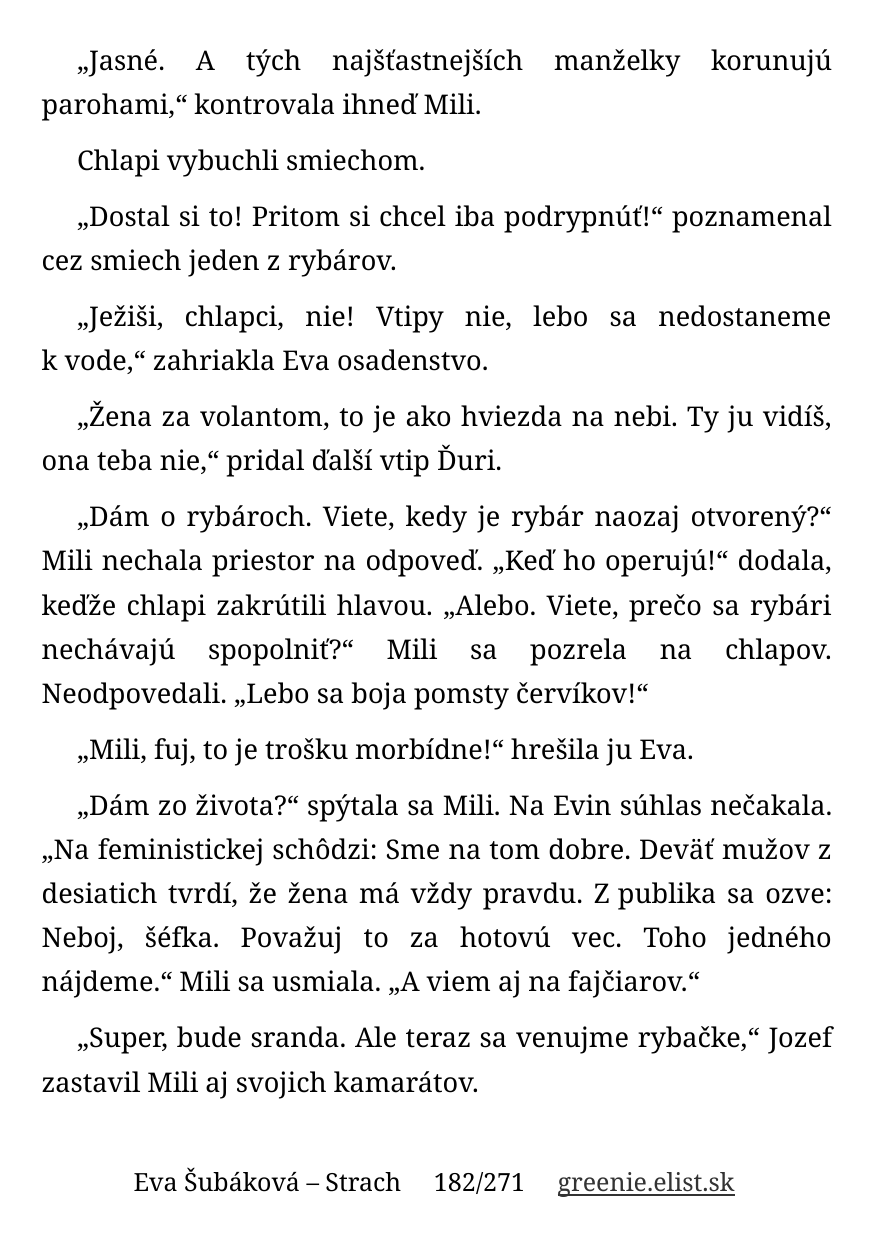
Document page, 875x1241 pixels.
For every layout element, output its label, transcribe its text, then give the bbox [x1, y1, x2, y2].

text „Dám zo života?“ spýtala sa Mili. Na Evin súhlas nečakala. „Na feministickej schôdzi: Sme na tom dobre. Deväť mužov z desiatich tvrdí, že žena má vždy pravdu. Z publika sa ozve: Neboj, šéfka. Považuj to za hotovú vec. Toho jedného nájdeme.“ Mili sa usmiala. „A viem aj na fajčiarov.“ [41, 786, 833, 1000]
text „Ježiši, chlapci, nie! Vtipy nie, lebo sa nedostaneme k vode,“ zahriakla Eva osadenstvo. [41, 297, 833, 378]
text „Dám o rybároch. Viete, kedy je rybár naozaj otvorený?“ Mili nechala priestor na odpoveď. „Keď ho operujú!“ dodala, keďže chlapi zakrútili hlavou. „Alebo. Viete, prečo sa rybári nechávajú spopolniť?“ Mili sa pozrela na chlapov. Neodpovedali. „Lebo sa boja pomsty červíkov!“ [41, 498, 833, 711]
text „Mili, fuj, to je trošku morbídne!“ hrešila ju Eva. [41, 730, 833, 767]
text „Dostal si to! Pritom si chcel iba podrypnúť!“ poznamenal cez smiech jeden z rybárov. [41, 197, 833, 278]
text Chlapi vybuchli smiechom. [41, 141, 833, 178]
text „Žena za volantom, to je ako hviezda na nebi. Ty ju vidíš, ona teba nie,“ pridal ďalší vtip Ďuri. [41, 398, 833, 479]
text „Super, bude sranda. Ale teraz sa venujme rybačke,“ Jozef zastavil Mili aj svojich kamarátov. [41, 1019, 833, 1100]
text „Jasné. A tých najšťastnejších manželky korunujú parohami,“ kontrovala ihneď Mili. [41, 41, 833, 122]
